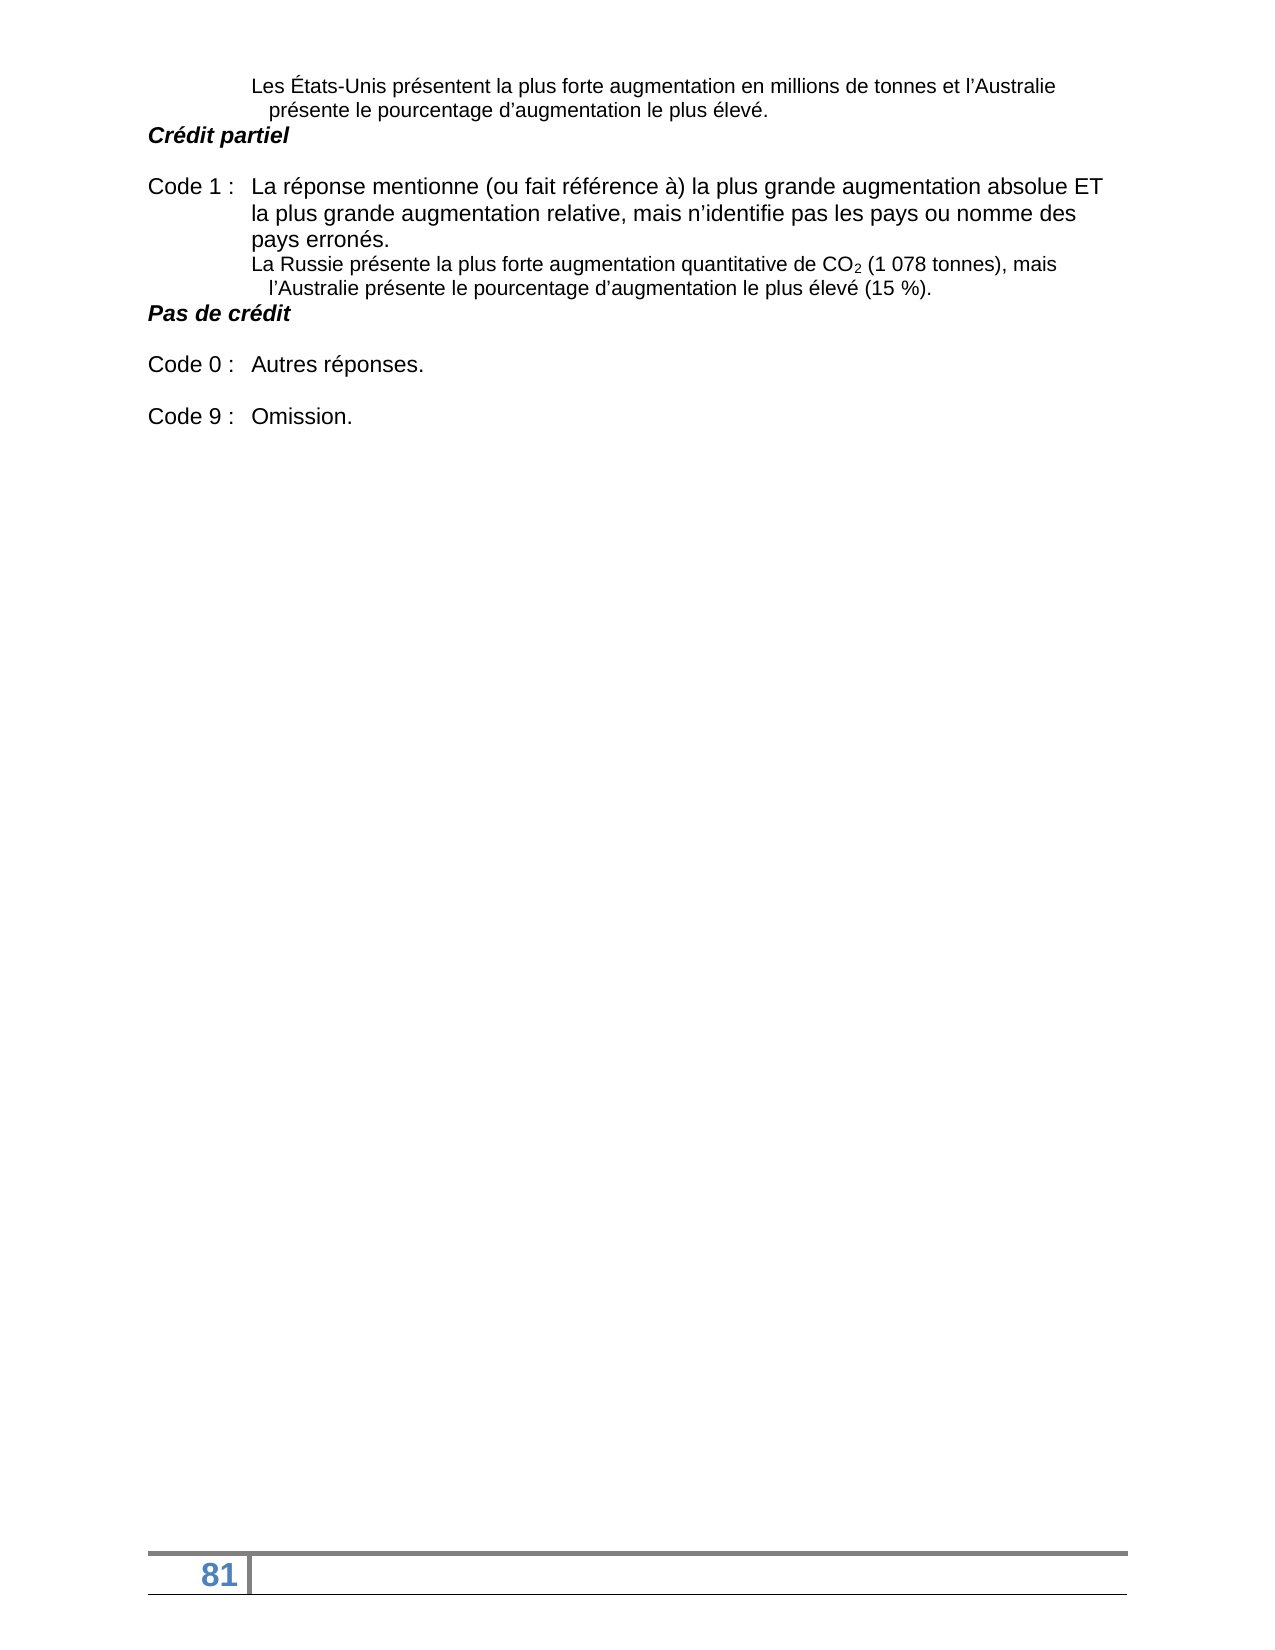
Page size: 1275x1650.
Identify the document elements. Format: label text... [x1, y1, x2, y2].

text Les États-Unis présentent la plus forte augmentation en millions de tonnes et l’Australie présente le pourcentage d’augmentation le plus élevé. [251, 74, 1127, 122]
text Crédit partiel [148, 122, 1127, 148]
text Pas de crédit [148, 300, 1127, 326]
text Code 9 : Omission. [148, 403, 1127, 429]
text Code 0 : Autres réponses. [148, 351, 1127, 378]
text Code 1 : La réponse mentionne (ou fait référence à) la plus grande augmentation absolue ET la plus grande augmentation relative, mais n’identifie pas les pays ou nomme des pays erronés. [148, 173, 1127, 252]
text La Russie présente la plus forte augmentation quantitative de CO2 (1 078 tonnes), mais l’Australie présente le pourcentage d’augmentation le plus élevé (15 %). [251, 252, 1127, 300]
